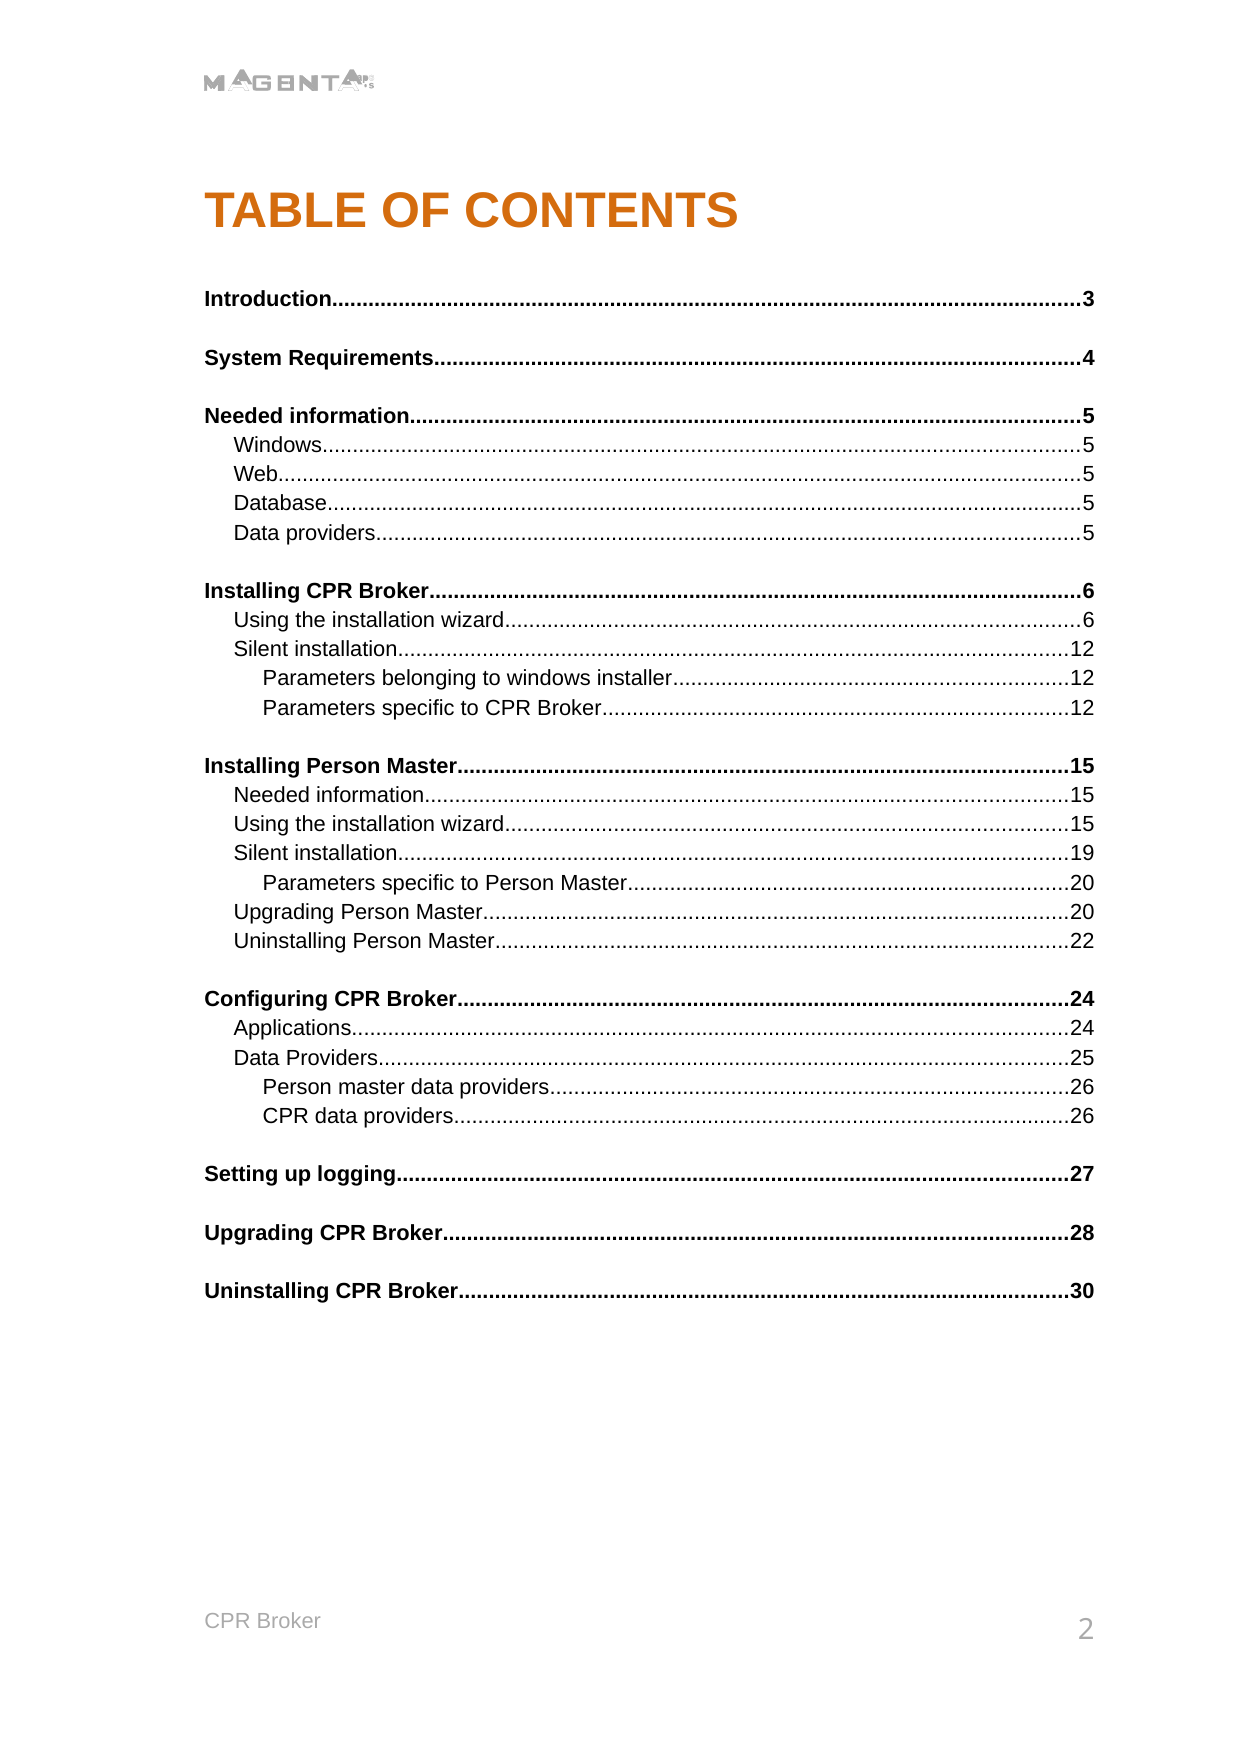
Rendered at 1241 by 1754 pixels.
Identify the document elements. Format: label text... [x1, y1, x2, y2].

text Introduction 3 [204, 283, 1094, 312]
text Upgrading CPR Broker 28 [204, 1217, 1094, 1246]
text Database 5 [233, 487, 1094, 517]
text Installing CPR Broker 6 [204, 575, 1094, 604]
text Configuring CPR Broker 24 [204, 983, 1094, 1012]
text Parameters specific to Person Master 20 [262, 867, 1094, 896]
text Using the installation wizard 6 [233, 604, 1094, 633]
text Silent installation 19 [233, 837, 1094, 867]
text Uninstalling CPR Broker 30 [204, 1275, 1094, 1304]
text Parameters specific to CPR Broker 12 [262, 692, 1094, 721]
text Setting up logging 27 [204, 1158, 1094, 1187]
text Needed information 5 [204, 400, 1094, 429]
subtitle Table of Contents [204, 181, 1094, 239]
text Parameters belonging to windows installer 12 [262, 662, 1094, 692]
text Using the installation wizard 15 [233, 808, 1094, 837]
text Person master data providers 26 [262, 1071, 1094, 1100]
text CPR data providers 26 [262, 1100, 1094, 1129]
text Uninstalling Person Master 22 [233, 925, 1094, 954]
text Silent installation 12 [233, 633, 1094, 662]
text System Requirements 4 [204, 342, 1094, 371]
text Needed information 15 [233, 779, 1094, 808]
text Data providers 5 [233, 517, 1094, 546]
text Web 5 [233, 458, 1094, 487]
text Data Providers 25 [233, 1042, 1094, 1071]
text Upgrading Person Master 20 [233, 896, 1094, 925]
text Applications 24 [233, 1012, 1094, 1042]
text Windows 5 [233, 429, 1094, 458]
text Installing Person Master 15 [204, 750, 1094, 779]
